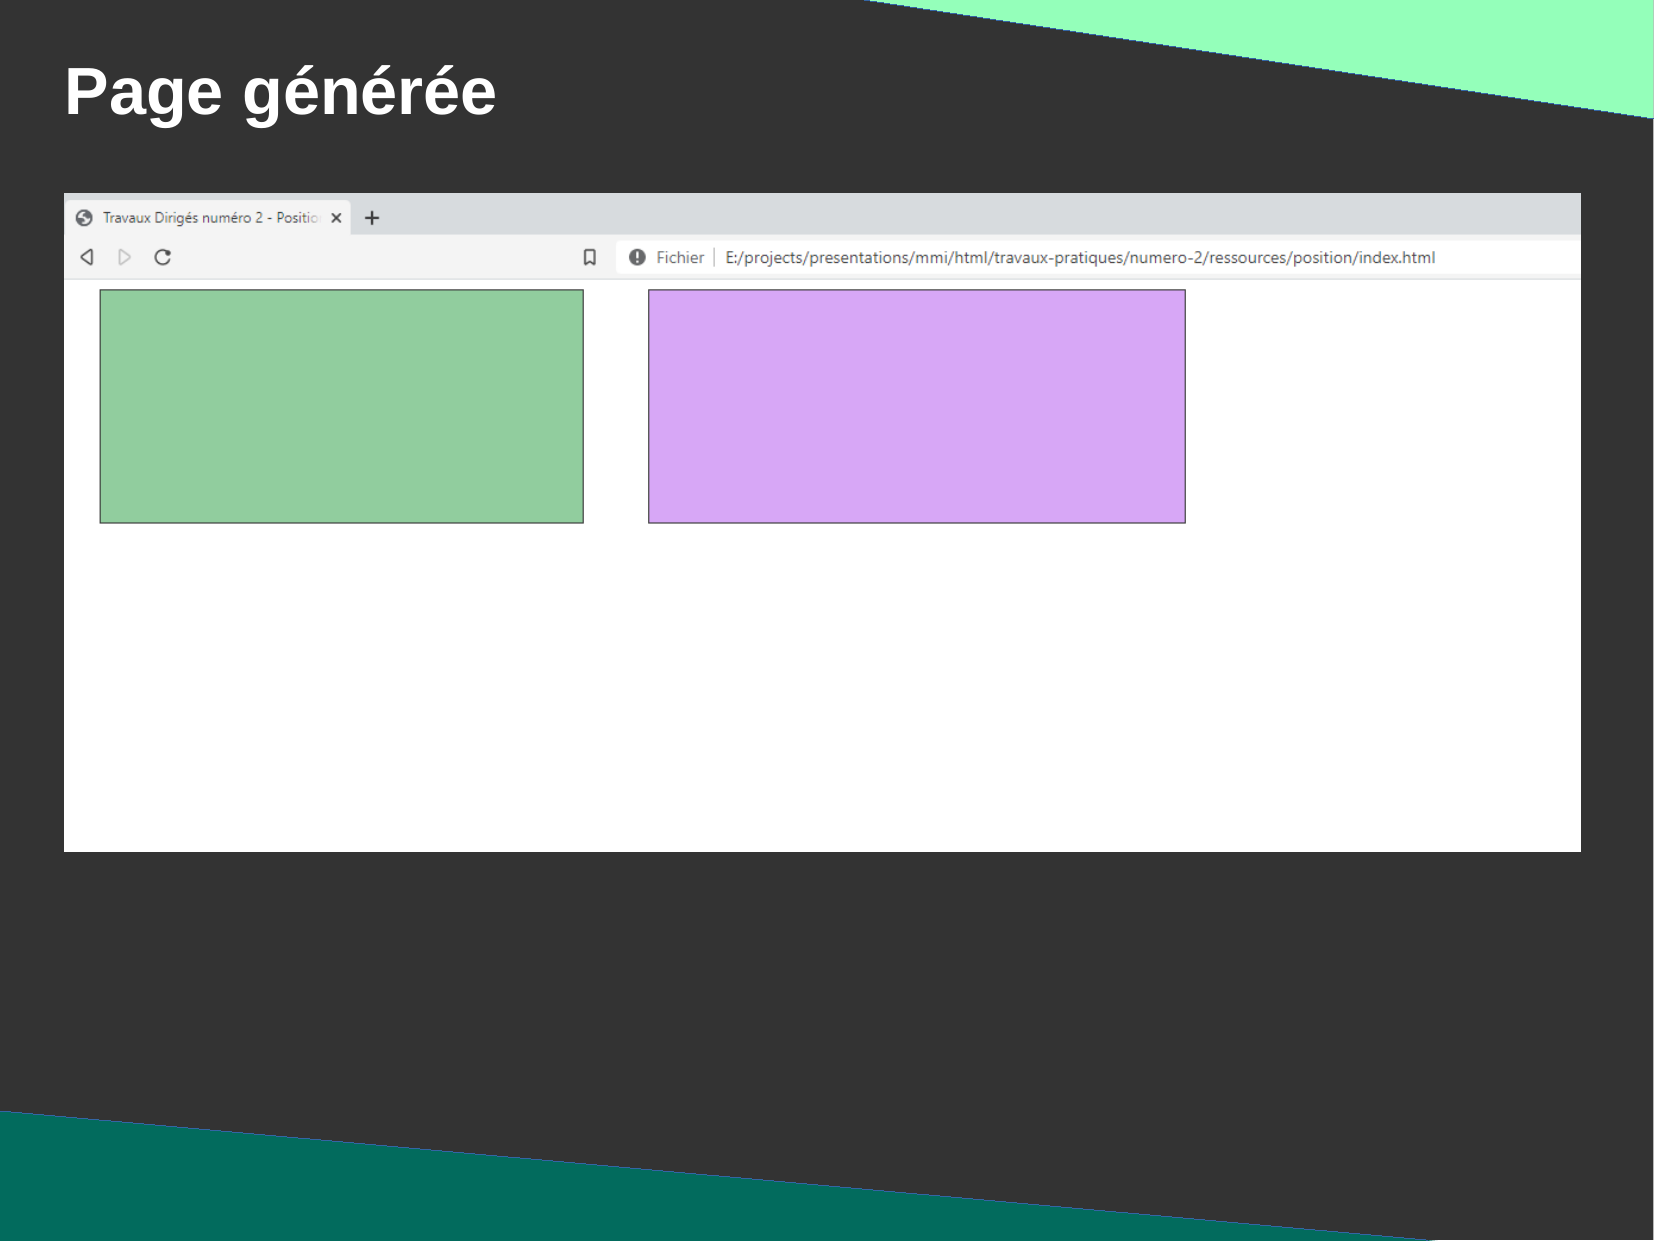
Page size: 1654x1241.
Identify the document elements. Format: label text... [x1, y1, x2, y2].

text_box [864, 0, 1654, 119]
title Page générée [64, 54, 1553, 157]
picture [64, 193, 1581, 852]
